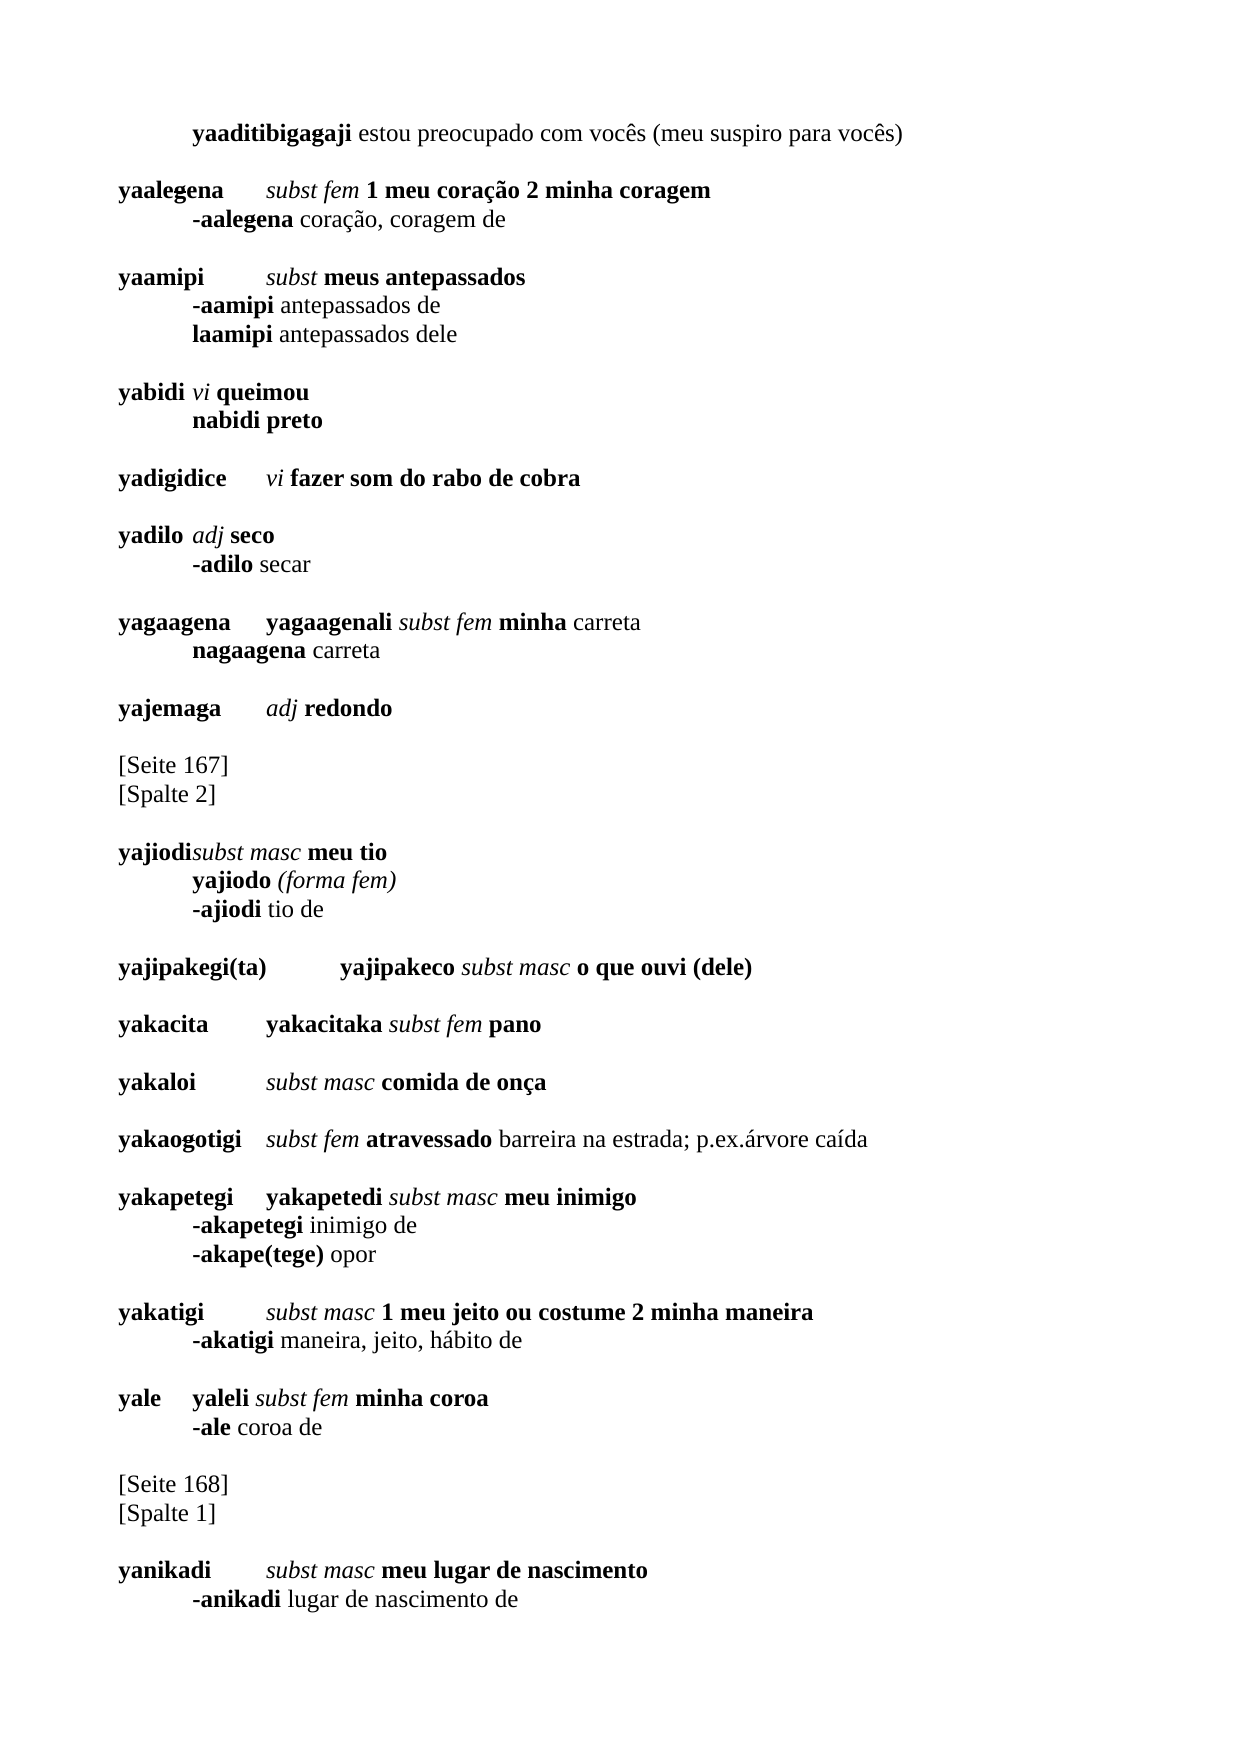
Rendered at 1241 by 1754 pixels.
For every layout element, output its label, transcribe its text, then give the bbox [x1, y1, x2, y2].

text -akape(tege) opor [118, 1239, 1125, 1268]
text yakapetegi yakapetedi subst masc meu inimigo [118, 1182, 1125, 1211]
text yadigidice vi fazer som do rabo de cobra [118, 463, 1125, 492]
text laamipi antepassados dele [118, 319, 1125, 348]
text yajiodi subst masc meu tio [118, 837, 1125, 866]
text [Spalte 1] [118, 1498, 1125, 1527]
text nagaagena carreta [118, 636, 1125, 664]
text -aalegena coração, coragem de [118, 204, 1125, 233]
text yaalegena subst fem 1 meu coração 2 minha coragem [118, 176, 1125, 204]
text yagaagena yagaagenali subst fem minha carreta [118, 607, 1125, 636]
text yale yaleli subst fem minha coroa [118, 1383, 1125, 1412]
text -akapetegi inimigo de [118, 1211, 1125, 1239]
text yakacita yakacitaka subst fem pano [118, 1009, 1125, 1038]
text -ajiodi tio de [118, 894, 1125, 923]
text nabidi preto [118, 406, 1125, 434]
text -akatigi maneira, jeito, hábito de [118, 1326, 1125, 1354]
text yakaogotigi subst fem atravessado barreira na estrada; p.ex.árvore caída [118, 1124, 1125, 1153]
text yadilo adj seco [118, 521, 1125, 549]
text [Spalte 2] [118, 779, 1125, 808]
text [Seite 168] [118, 1469, 1125, 1498]
text -aamipi antepassados de [118, 291, 1125, 319]
text yajemaga adj redondo [118, 693, 1125, 722]
text yaamipi subst meus antepassados [118, 262, 1125, 291]
text [Seite 167] [118, 751, 1125, 779]
text yakatigi subst masc 1 meu jeito ou costume 2 minha maneira [118, 1297, 1125, 1326]
text yabidi vi queimou [118, 377, 1125, 406]
text -ale coroa de [118, 1412, 1125, 1441]
text yaaditibigagaji estou preocupado com vocês (meu suspiro para vocês) [118, 118, 1125, 147]
text -adilo secar [118, 549, 1125, 578]
text yajipakegi(ta) yajipakeco subst masc o que ouvi (dele) [118, 952, 1125, 981]
text -anikadi lugar de nascimento de [118, 1584, 1125, 1613]
text yakaloi subst masc comida de onça [118, 1067, 1125, 1096]
text yanikadi subst masc meu lugar de nascimento [118, 1556, 1125, 1584]
text yajiodo (forma fem) [118, 866, 1125, 894]
